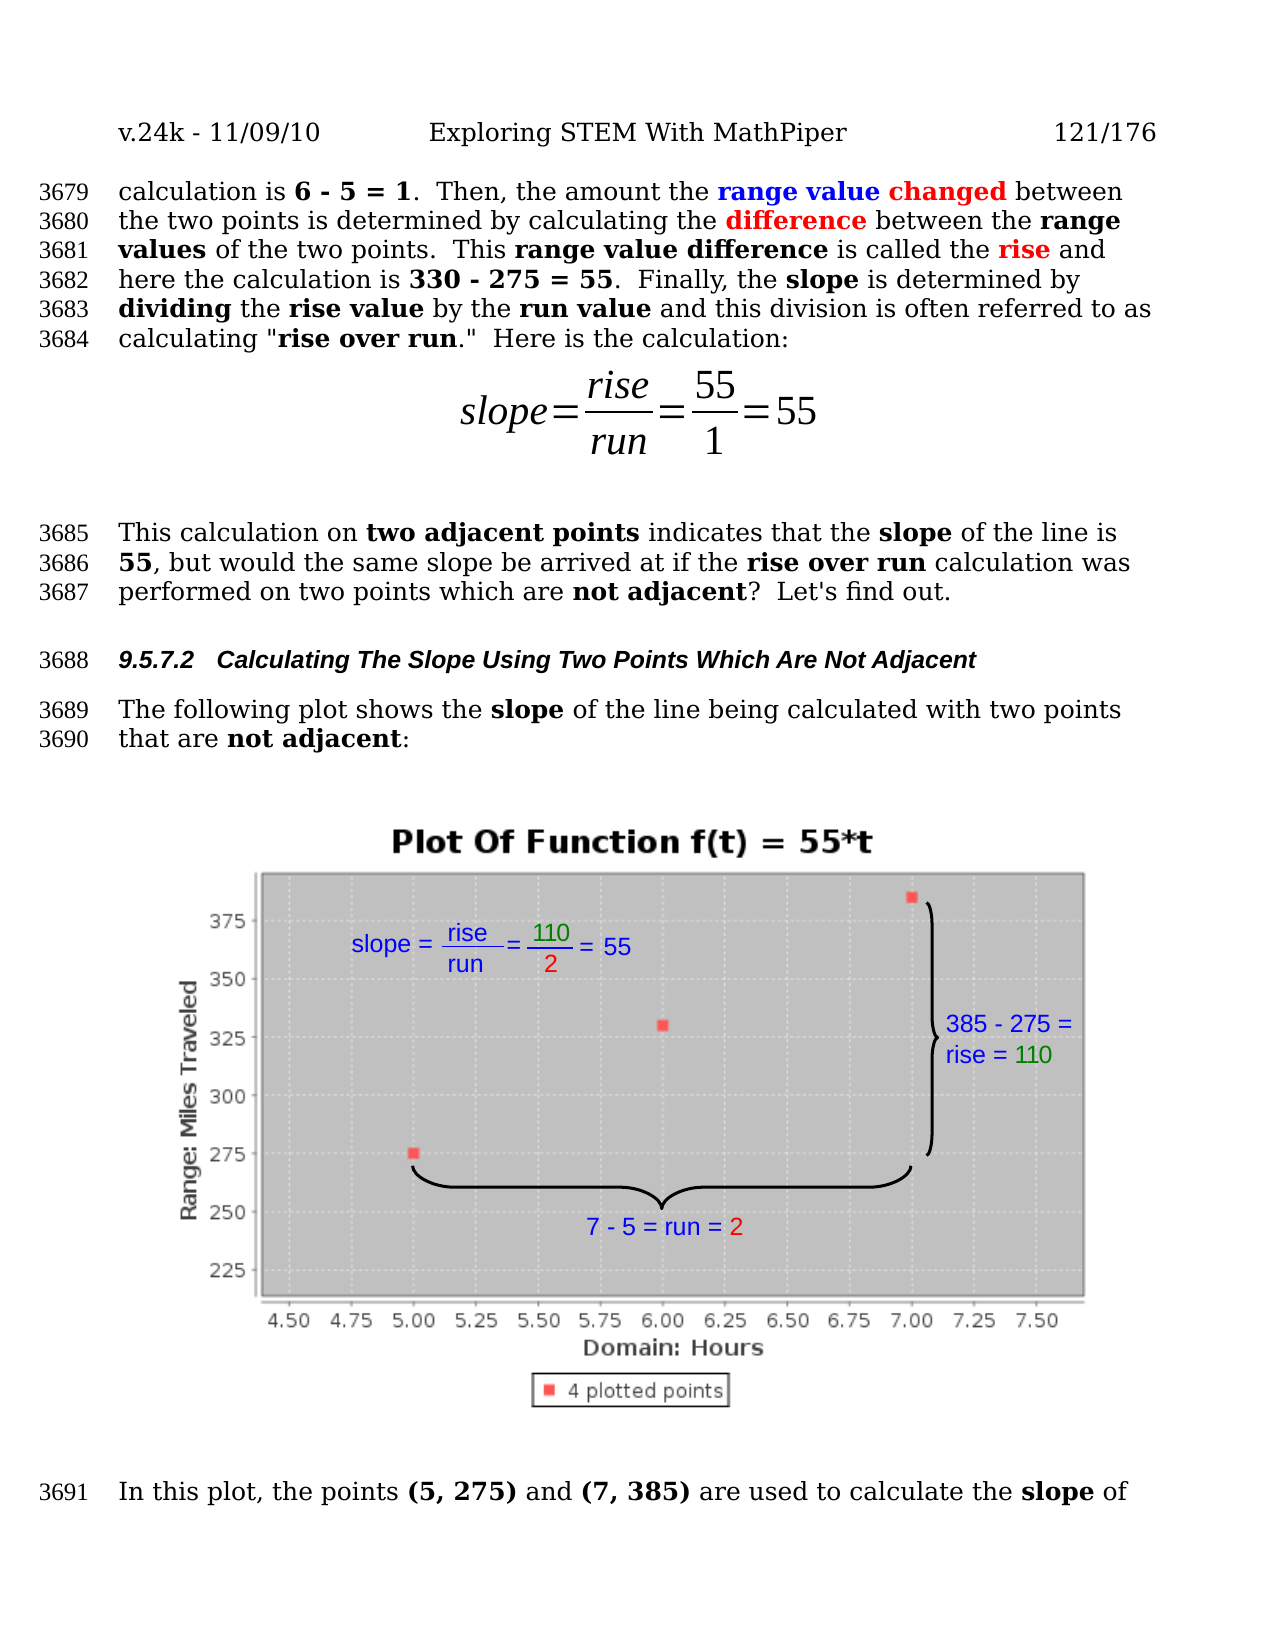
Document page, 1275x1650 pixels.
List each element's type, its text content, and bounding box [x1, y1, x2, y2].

text The following plot shows the slope of the line being calculated with two points that are not adjacent: [118, 695, 1157, 754]
text In this plot, the points (5, 275) and (7, 385) are used to calculate the slope of [118, 1477, 1157, 1506]
subtitle Calculating The Slope Using Two Points Which Are Not Adjacent [118, 646, 1157, 674]
text calculation is 6 - 5 = 1. Then, the amount the range value changed between the two points is determined by calculating the difference between the range values of the two points. This range value difference is called the rise and here the calculation is 330 - 275 = 55. Finally, the slope is determined by dividing the rise value by the run value and this division is often referred to as calculating "rise over run." Here is the calculation: [118, 177, 1157, 353]
text This calculation on two adjacent points indicates that the slope of the line is 55, but would the same slope be arrived at if the rise over run calculation was performed on two points which are not adjacent? Let's find out. [118, 518, 1157, 607]
